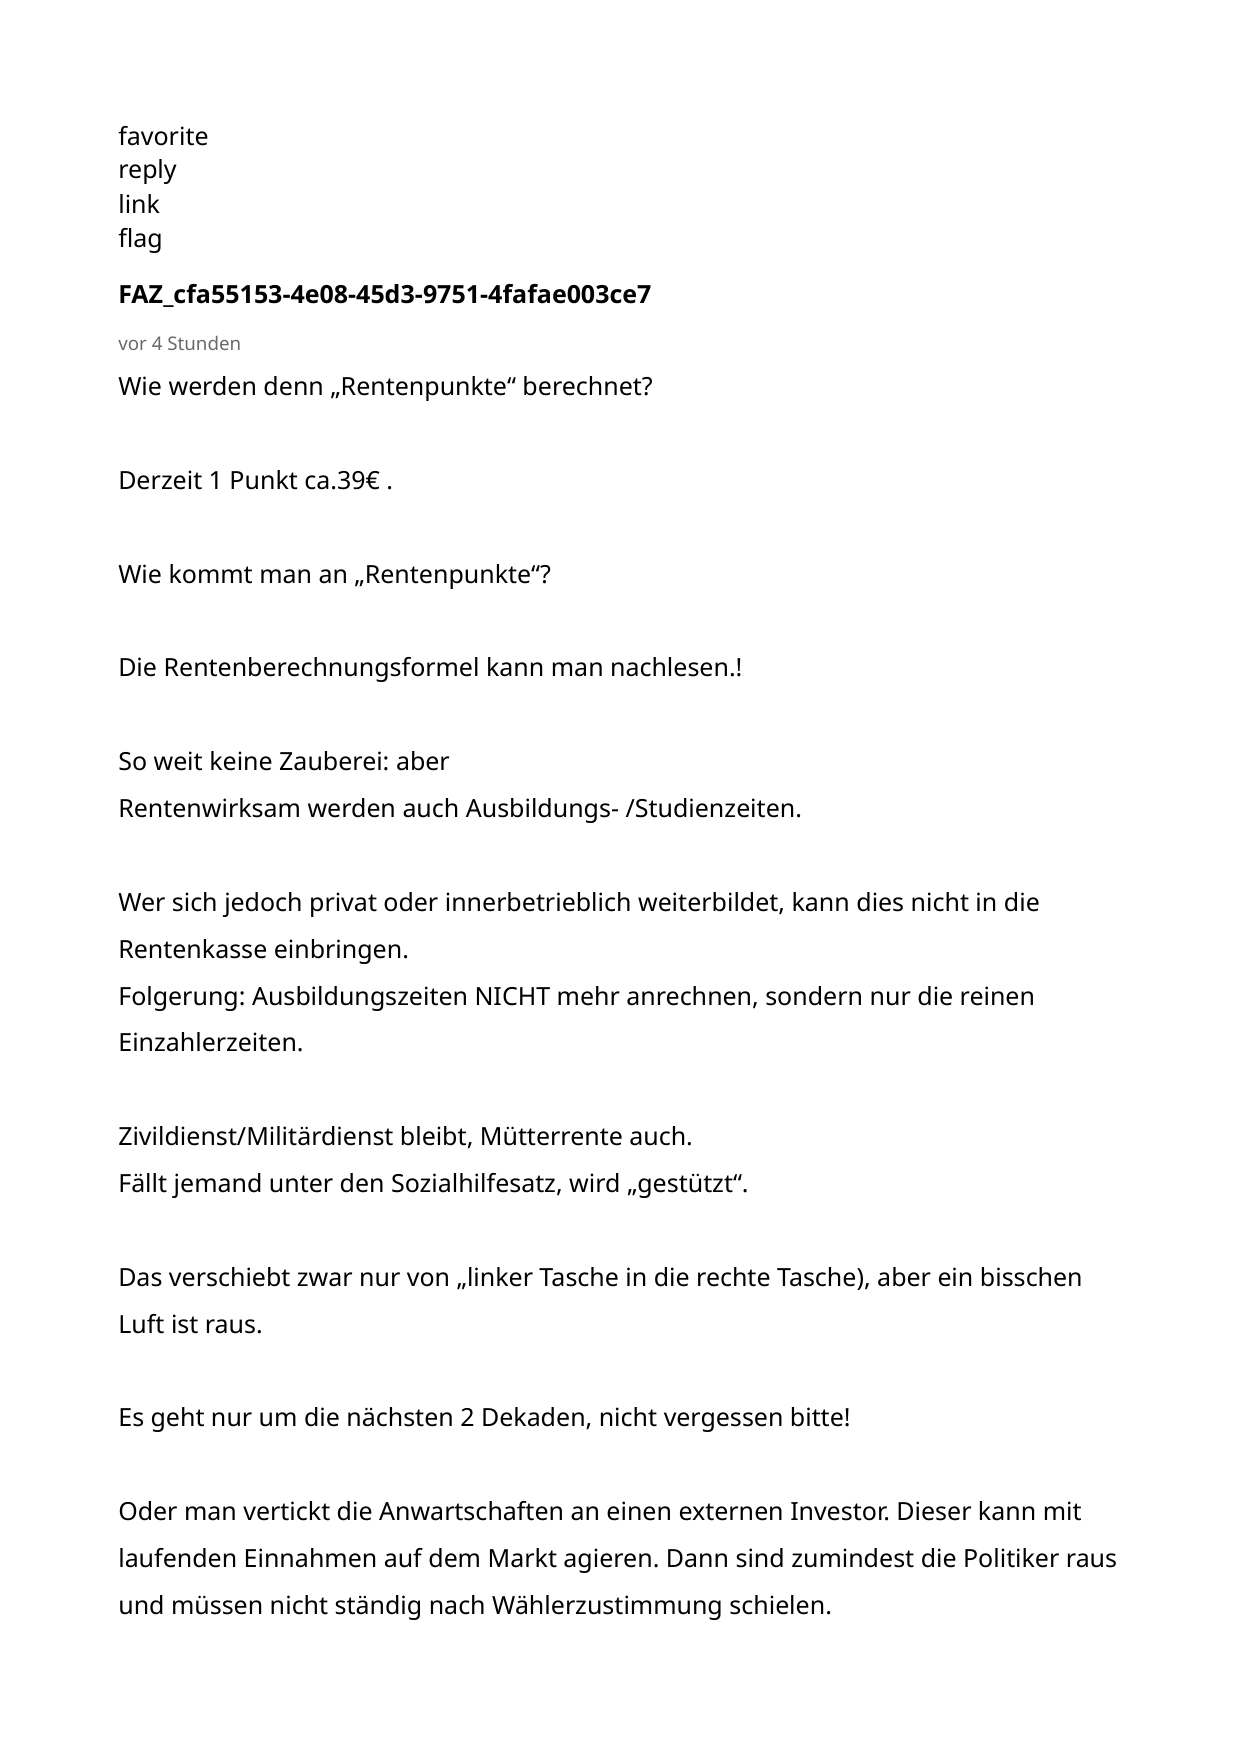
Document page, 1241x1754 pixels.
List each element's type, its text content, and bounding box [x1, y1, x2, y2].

text link [118, 186, 1122, 220]
text flag [118, 220, 1122, 254]
text vor 4 Stunden [118, 326, 1122, 356]
text Wie werden denn „Rentenpunkte“ berechnet? Derzeit 1 Punkt ca.39€ . Wie kommt man an „Rentenpunkte“? Die Rentenberechnungsformel kann man nachlesen.! So weit keine Zauberei: aber Rentenwirksam werden auch Ausbildungs- /Studienzeiten. Wer sich jedoch privat oder innerbetrieblich weiterbildet, kann dies nicht in die Rentenkasse einbringen. Folgerung: Ausbildungszeiten NICHT mehr anrechnen, sondern nur die reinen Einzahlerzeiten. Zivildienst/Militärdienst bleibt, Mütterrente auch. Fällt jemand unter den Sozialhilfesatz, wird „gestützt“. Das verschiebt zwar nur von „linker Tasche in die rechte Tasche), aber ein bisschen Luft ist raus. Es geht nur um die nächsten 2 Dekaden, nicht vergessen bitte! Oder man vertickt die Anwartschaften an einen externen Investor. Dieser kann mit laufenden Einnahmen auf dem Markt agieren. Dann sind zumindest die Politiker raus und müssen nicht ständig nach Wählerzustimmung schielen. [118, 356, 1122, 1622]
text reply [118, 152, 1122, 186]
text FAZ_cfa55153-4e08-45d3-9751-4fafae003ce7 [118, 270, 1114, 311]
text favorite [118, 118, 1122, 152]
